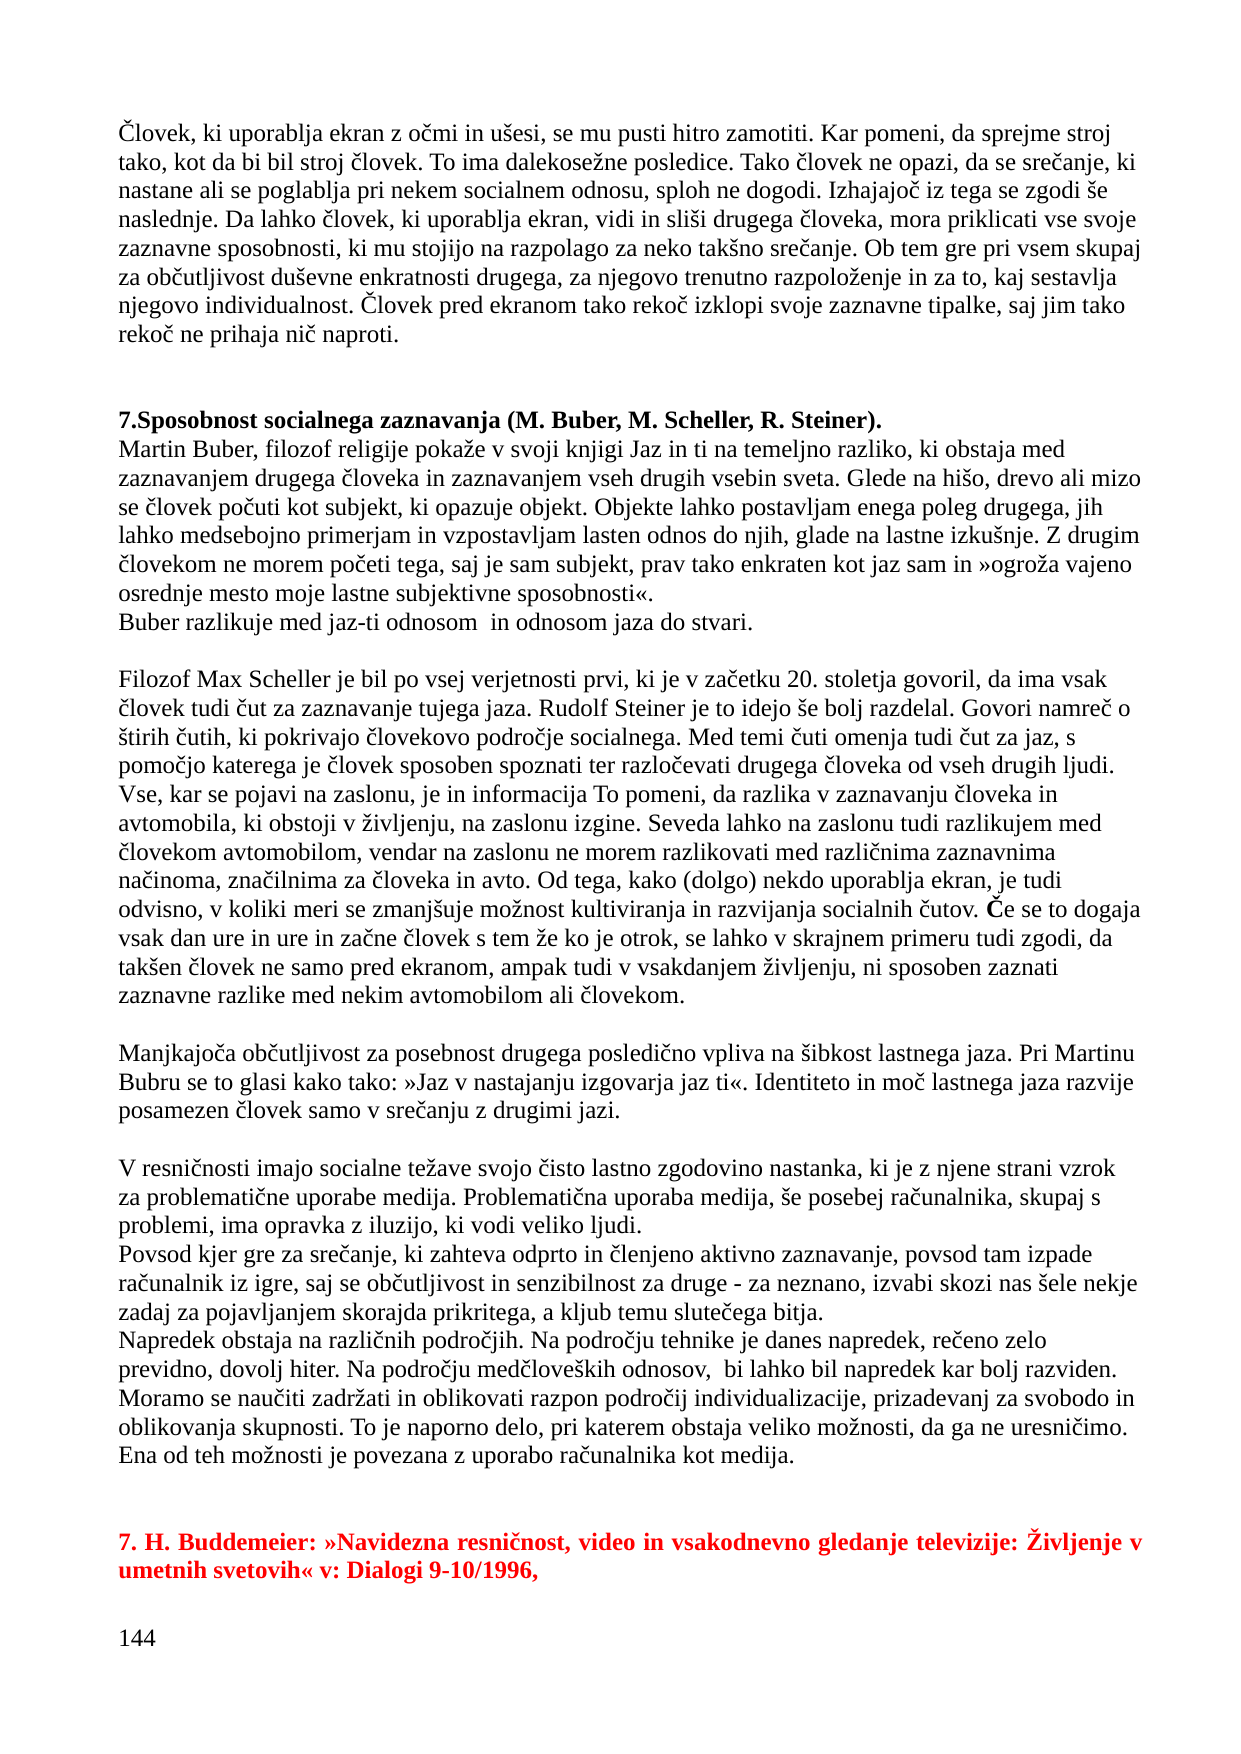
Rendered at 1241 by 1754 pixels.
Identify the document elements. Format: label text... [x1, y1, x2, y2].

text Martin Buber, filozof religije pokaže v svoji knjigi Jaz in ti na temeljno razliko, ki obstaja med zaznavanjem drugega človeka in zaznavanjem vseh drugih vsebin sveta. Glede na hišo, drevo ali mizo se človek počuti kot subjekt, ki opazuje objekt. Objekte lahko postavljam enega poleg drugega, jih lahko medsebojno primerjam in vzpostavljam lasten odnos do njih, glade na lastne izkušnje. Z drugim človekom ne morem početi tega, saj je sam subjekt, prav tako enkraten kot jaz sam in »ogroža vajeno osrednje mesto moje lastne subjektivne sposobnosti«. [118, 434, 1144, 607]
text Človek, ki uporablja ekran z očmi in ušesi, se mu pusti hitro zamotiti. Kar pomeni, da sprejme stroj tako, kot da bi bil stroj človek. To ima dalekosežne posledice. Tako človek ne opazi, da se srečanje, ki nastane ali se poglablja pri nekem socialnem odnosu, sploh ne dogodi. Izhajajoč iz tega se zgodi še naslednje. Da lahko človek, ki uporablja ekran, vidi in sliši drugega človeka, mora priklicati vse svoje zaznavne sposobnosti, ki mu stojijo na razpolago za neko takšno srečanje. Ob tem gre pri vsem skupaj za občutljivost duševne enkratnosti drugega, za njegovo trenutno razpoloženje in za to, kaj sestavlja njegovo individualnost. Človek pred ekranom tako rekoč izklopi svoje zaznavne tipalke, saj jim tako rekoč ne prihaja nič naproti. [118, 118, 1144, 348]
text V resničnosti imajo socialne težave svojo čisto lastno zgodovino nastanka, ki je z njene strani vzrok za problematične uporabe medija. Problematična uporaba medija, še posebej računalnika, skupaj s problemi, ima opravka z iluzijo, ki vodi veliko ljudi. [118, 1153, 1144, 1239]
text Filozof Max Scheller je bil po vsej verjetnosti prvi, ki je v začetku 20. stoletja govoril, da ima vsak človek tudi čut za zaznavanje tujega jaza. Rudolf Steiner je to idejo še bolj razdelal. Govori namreč o štirih čutih, ki pokrivajo človekovo področje socialnega. Med temi čuti omenja tudi čut za jaz, s pomočjo katerega je človek sposoben spoznati ter razločevati drugega človeka od vseh drugih ljudi. [118, 664, 1144, 779]
text 7.Sposobnost socialnega zaznavanja (M. Buber, M. Scheller, R. Steiner). [118, 406, 1144, 434]
text Napredek obstaja na različnih področjih. Na področju tehnike je danes napredek, rečeno zelo previdno, dovolj hiter. Na področju medčloveških odnosov, bi lahko bil napredek kar bolj razviden. Moramo se naučiti zadržati in oblikovati razpon področij individualizacije, prizadevanj za svobodo in oblikovanja skupnosti. To je naporno delo, pri katerem obstaja veliko možnosti, da ga ne uresničimo. Ena od teh možnosti je povezana z uporabo računalnika kot medija. [118, 1326, 1144, 1469]
text Manjkajoča občutljivost za posebnost drugega posledično vpliva na šibkost lastnega jaza. Pri Martinu Bubru se to glasi kako tako: »Jaz v nastajanju izgovarja jaz ti«. Identiteto in moč lastnega jaza razvije posamezen človek samo v srečanju z drugimi jazi. [118, 1038, 1144, 1124]
text 7. H. Buddemeier: »Navidezna resničnost, video in vsakodnevno gledanje televizije: Življenje v umetnih svetovih« v: Dialogi 9-10/1996, [118, 1527, 1144, 1584]
text Buber razlikuje med jaz-ti odnosom in odnosom jaza do stvari. [118, 607, 1144, 636]
text Vse, kar se pojavi na zaslonu, je in informacija To pomeni, da razlika v zaznavanju človeka in avtomobila, ki obstoji v življenju, na zaslonu izgine. Seveda lahko na zaslonu tudi razlikujem med človekom avtomobilom, vendar na zaslonu ne morem razlikovati med različnima zaznavnima načinoma, značilnima za človeka in avto. Od tega, kako (dolgo) nekdo uporablja ekran, je tudi odvisno, v koliki meri se zmanjšuje možnost kultiviranja in razvijanja socialnih čutov. Če se to dogaja vsak dan ure in ure in začne človek s tem že ko je otrok, se lahko v skrajnem primeru tudi zgodi, da takšen človek ne samo pred ekranom, ampak tudi v vsakdanjem življenju, ni sposoben zaznati zaznavne razlike med nekim avtomobilom ali človekom. [118, 779, 1144, 1009]
text Povsod kjer gre za srečanje, ki zahteva odprto in členjeno aktivno zaznavanje, povsod tam izpade računalnik iz igre, saj se občutljivost in senzibilnost za druge - za neznano, izvabi skozi nas šele nekje zadaj za pojavljanjem skorajda prikritega, a kljub temu slutečega bitja. [118, 1239, 1144, 1326]
